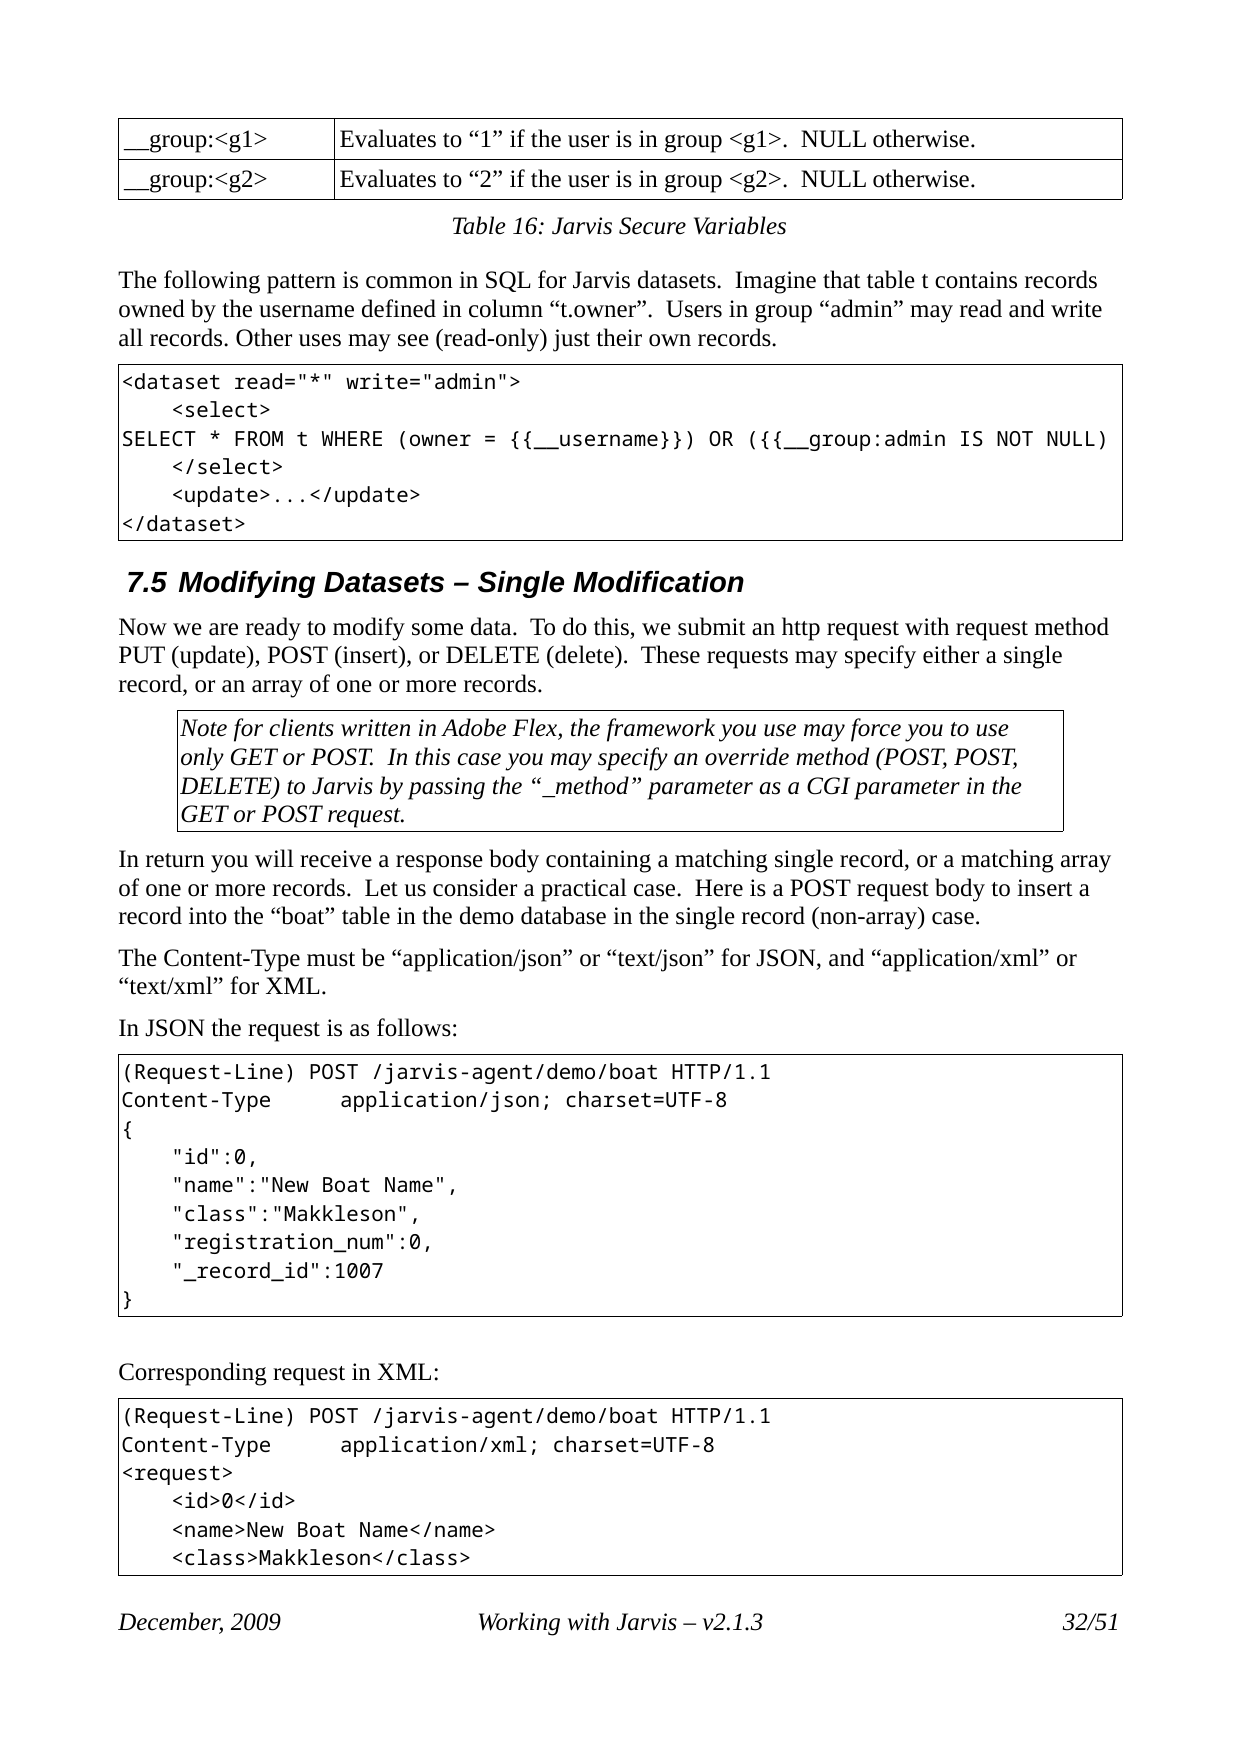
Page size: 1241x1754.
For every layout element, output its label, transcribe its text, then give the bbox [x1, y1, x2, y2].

text "name":"New Boat Name", [119, 1168, 1122, 1196]
text "registration_num":0, "_record_id":1007 } [119, 1224, 1122, 1316]
text Table 16: Jarvis Secure Variables [118, 211, 1122, 240]
text In JSON the request is as follows: [118, 1013, 1122, 1041]
text Note for clients written in Adobe Flex, the framework you use may force you to use only GET or POST. In this case you may specify an override method (POST, POST, DELETE) to Jarvis by passing the “_method” parameter as a CGI parameter in the GET or POST request. [178, 711, 1063, 831]
text <name>New Boat Name</name> [119, 1512, 1122, 1541]
text { [119, 1111, 1122, 1139]
text <request> [119, 1455, 1122, 1484]
table_cell __group:<g1> [119, 119, 334, 158]
text <dataset read="*" write="admin"> [119, 365, 1122, 392]
text <id>0</id> [119, 1484, 1122, 1512]
text "id":0, [119, 1139, 1122, 1168]
text Content-Type application/json; charset=UTF-8 [119, 1082, 1122, 1111]
table_cell Evaluates to “1” if the user is in group <g1>. NULL otherwise. [335, 119, 1122, 158]
text The following pattern is common in SQL for Jarvis datasets. Imagine that table t contains records owned by the username defined in column “t.owner”. Users in group “admin” may read and write all records. Other uses may see (read-only) just their own records. [118, 265, 1122, 351]
subtitle Modifying Datasets – Single Modification [118, 566, 1122, 599]
text (Request-Line) POST /jarvis-agent/demo/boat HTTP/1.1 [119, 1055, 1122, 1082]
text <select> [119, 392, 1122, 421]
text </dataset> [119, 506, 1122, 540]
text Content-Type application/xml; charset=UTF-8 [119, 1427, 1122, 1455]
text <update>...</update> [119, 478, 1122, 506]
text "class":"Makkleson", [119, 1196, 1122, 1224]
table_cell __group:<g2> [119, 160, 334, 199]
text Now we are ready to modify some data. To do this, we submit an http request with request method PUT (update), POST (insert), or DELETE (delete). These requests may specify either a single record, or an array of one or more records. [118, 612, 1122, 698]
text In return you will receive a response body containing a matching single record, or a matching array of one or more records. Let us consider a practical case. Here is a POST request body to insert a record into the “boat” table in the demo database in the single record (non-array) case. [118, 844, 1122, 930]
text Corresponding request in XML: [118, 1357, 1122, 1386]
text (Request-Line) POST /jarvis-agent/demo/boat HTTP/1.1 [119, 1399, 1122, 1427]
text The Content-Type must be “application/json” or “text/json” for JSON, and “application/xml” or “text/xml” for XML. [118, 943, 1122, 1000]
text SELECT * FROM t WHERE (owner = {{__username}}) OR ({{__group:admin IS NOT NULL) [119, 421, 1122, 449]
table_cell Evaluates to “2” if the user is in group <g2>. NULL otherwise. [335, 160, 1122, 199]
text </select> [119, 449, 1122, 478]
text <class>Makkleson</class> [119, 1541, 1122, 1575]
